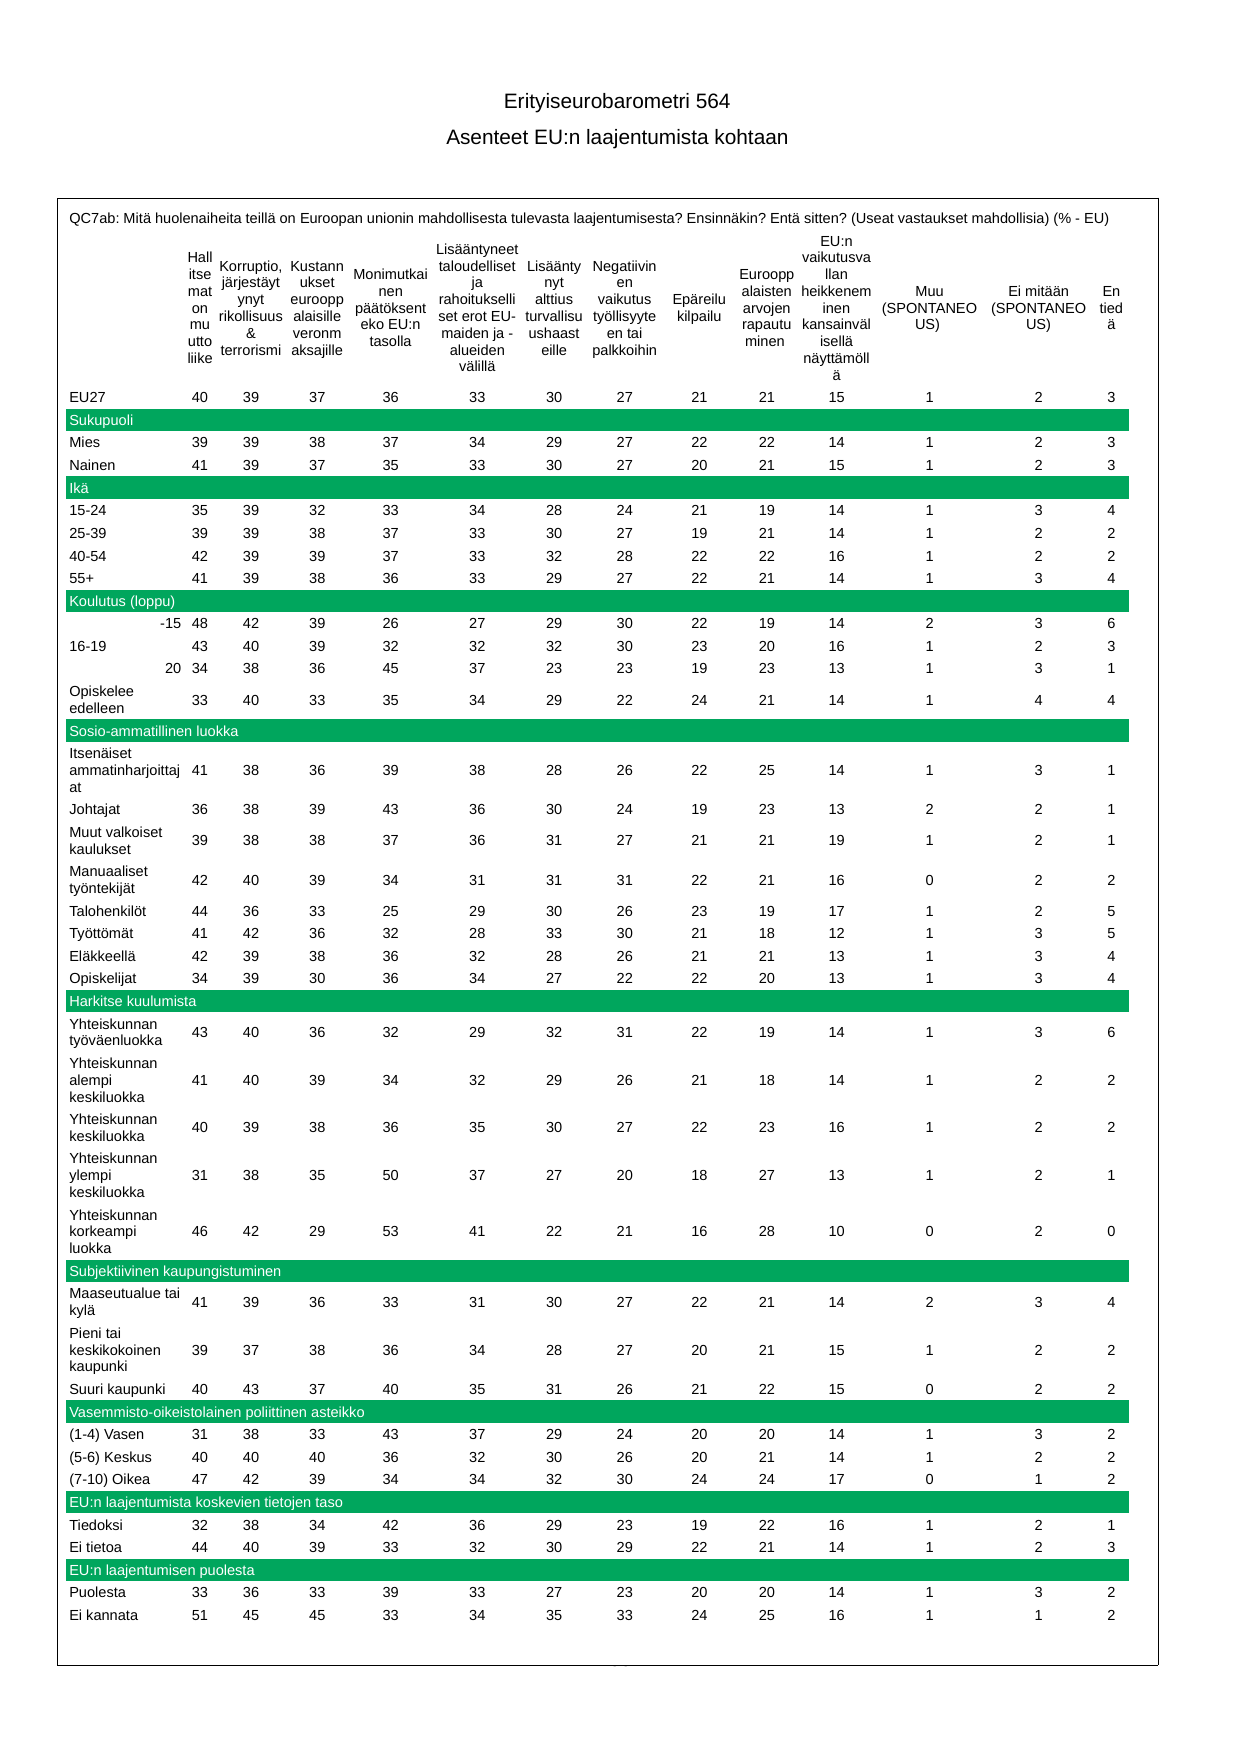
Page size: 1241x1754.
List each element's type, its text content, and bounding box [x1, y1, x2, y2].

table_cell 30 [522, 1536, 586, 1558]
table_cell 14 [798, 1052, 875, 1108]
table_cell 21 [663, 922, 735, 944]
table_cell 1 [875, 1322, 984, 1378]
table_cell 2 [984, 1446, 1093, 1468]
table_cell 19 [798, 821, 875, 860]
table_cell Lisääntyneet taloudelliset ja rahoitukselliset erot EU-maiden ja -alueiden välillä [433, 229, 522, 386]
table_cell 2 [1093, 1052, 1129, 1108]
table_cell 27 [586, 454, 663, 476]
table_cell 21 [735, 1446, 798, 1468]
table_cell 3 [984, 945, 1093, 967]
table_cell 29 [433, 899, 522, 922]
table_cell 23 [663, 635, 735, 657]
table_cell 30 [522, 798, 586, 821]
table_cell 4 [1093, 967, 1129, 990]
table_cell 21 [735, 1282, 798, 1322]
table_cell 38 [286, 945, 348, 967]
table_cell 39 [216, 499, 286, 522]
table_cell 36 [286, 1282, 348, 1322]
table_cell En tiedä [1093, 229, 1129, 386]
table_cell (1-4) Vasen [66, 1423, 184, 1446]
table_cell Manuaaliset työntekijät [66, 860, 184, 899]
table_cell 27 [586, 431, 663, 454]
table_cell 28 [522, 1322, 586, 1378]
table_cell 31 [433, 1282, 522, 1322]
table_cell Subjektiivinen kaupungistuminen [66, 1260, 1129, 1282]
table_cell 1 [875, 680, 984, 719]
table_cell 6 [1093, 612, 1129, 635]
table_cell 23 [735, 798, 798, 821]
table_cell 20 [663, 1446, 735, 1468]
table_cell 33 [433, 544, 522, 567]
table_cell 14 [798, 1446, 875, 1468]
table_cell Harkitse kuulumista [66, 990, 1129, 1012]
table_cell 16 [798, 1604, 875, 1626]
table_cell 39 [286, 635, 348, 657]
table_cell 22 [663, 860, 735, 899]
table_cell 20 [663, 1423, 735, 1446]
table_cell 14 [798, 499, 875, 522]
table_cell 36 [286, 657, 348, 680]
table_cell 2 [984, 860, 1093, 899]
table_cell 27 [586, 821, 663, 860]
table_cell 1 [875, 1581, 984, 1604]
table_cell Mies [66, 431, 184, 454]
table_cell 23 [586, 1513, 663, 1536]
table_cell 2 [984, 635, 1093, 657]
table_cell 2 [984, 1204, 1093, 1259]
table_cell 38 [216, 1147, 286, 1203]
table_cell 39 [216, 386, 286, 409]
table_cell 3 [984, 499, 1093, 522]
table_cell 42 [184, 544, 216, 567]
table_cell 40 [216, 635, 286, 657]
table_cell 14 [798, 1423, 875, 1446]
table_cell 40 [216, 1013, 286, 1052]
table_cell 1 [984, 1604, 1093, 1626]
table_cell 21 [735, 1322, 798, 1378]
table_cell Yhteiskunnan työväenluokka [66, 1013, 184, 1052]
table_cell 30 [522, 1282, 586, 1322]
table_cell 14 [798, 612, 875, 635]
table_cell 51 [184, 1604, 216, 1626]
table_cell 1 [1093, 742, 1129, 798]
table_cell 12 [798, 922, 875, 944]
table_cell 33 [348, 499, 432, 522]
table_cell 22 [663, 544, 735, 567]
table_cell 38 [216, 742, 286, 798]
table_cell 38 [216, 657, 286, 680]
table_cell 21 [663, 1378, 735, 1400]
table_cell 30 [586, 635, 663, 657]
table_cell 47 [184, 1468, 216, 1491]
table_cell 2 [984, 821, 1093, 860]
table_cell 39 [216, 454, 286, 476]
table_cell 2 [984, 1052, 1093, 1108]
table_cell 14 [798, 1282, 875, 1322]
table_cell 20 [663, 1322, 735, 1378]
table_cell 35 [348, 680, 432, 719]
table_cell Eläkkeellä [66, 945, 184, 967]
table_cell 35 [522, 1604, 586, 1626]
table_cell 1 [875, 657, 984, 680]
table_cell 34 [433, 1468, 522, 1491]
table_cell Epäreilu kilpailu [663, 229, 735, 386]
table_cell 42 [184, 945, 216, 967]
table_cell 23 [586, 657, 663, 680]
table_cell 40-54 [66, 544, 184, 567]
table_cell 19 [735, 899, 798, 922]
table_cell 15 [798, 1322, 875, 1378]
table_cell 39 [286, 1468, 348, 1491]
table_cell 21 [663, 1052, 735, 1108]
table_cell 38 [286, 431, 348, 454]
table_cell 26 [586, 1378, 663, 1400]
table_cell 2 [1093, 1423, 1129, 1446]
table_cell Johtajat [66, 798, 184, 821]
table_cell 14 [798, 1013, 875, 1052]
table_cell 2 [984, 431, 1093, 454]
table_cell 37 [433, 1147, 522, 1203]
table_cell 1 [875, 1446, 984, 1468]
table_cell 1 [1093, 798, 1129, 821]
table_cell 33 [286, 1581, 348, 1604]
table_cell 22 [735, 431, 798, 454]
table_cell 14 [798, 742, 875, 798]
table_cell 20 [735, 967, 798, 990]
table_cell 21 [735, 567, 798, 589]
table_cell 4 [1093, 680, 1129, 719]
table_cell 19 [663, 798, 735, 821]
table_cell 39 [184, 431, 216, 454]
table_cell 36 [184, 798, 216, 821]
table_cell 23 [663, 899, 735, 922]
table_cell 28 [433, 922, 522, 944]
table_cell 32 [348, 922, 432, 944]
table_cell 33 [184, 680, 216, 719]
table_cell 22 [663, 431, 735, 454]
table_cell Suuri kaupunki [66, 1378, 184, 1400]
table_cell Puolesta [66, 1581, 184, 1604]
table_cell 33 [433, 454, 522, 476]
table_cell 1 [875, 1108, 984, 1147]
table_cell Tiedoksi [66, 1513, 184, 1536]
table_cell Hallitsematon muuttoliike [184, 229, 216, 386]
table_cell 27 [522, 1147, 586, 1203]
table_cell 39 [184, 522, 216, 544]
table_cell 43 [216, 1378, 286, 1400]
table_cell 33 [348, 1604, 432, 1626]
table_cell Yhteiskunnan korkeampi luokka [66, 1204, 184, 1259]
table_cell 29 [522, 1513, 586, 1536]
table_cell 30 [522, 899, 586, 922]
table_cell 2 [984, 1513, 1093, 1536]
table_cell EU:n laajentumisen puolesta [66, 1559, 1129, 1581]
table_cell 1 [875, 1147, 984, 1203]
table_cell 1 [875, 567, 984, 589]
table_cell 0 [875, 1378, 984, 1400]
table_cell 4 [984, 680, 1093, 719]
table_cell 43 [348, 1423, 432, 1446]
table_cell 21 [663, 499, 735, 522]
table_cell 24 [586, 1423, 663, 1446]
table_cell 2 [984, 1147, 1093, 1203]
table_cell Talohenkilöt [66, 899, 184, 922]
table_cell 27 [522, 1581, 586, 1604]
table_cell 22 [735, 1378, 798, 1400]
table_cell 32 [348, 635, 432, 657]
table_cell 19 [663, 1513, 735, 1536]
table_cell 39 [184, 821, 216, 860]
table_cell 13 [798, 945, 875, 967]
table_cell 39 [184, 1322, 216, 1378]
table_cell 36 [348, 967, 432, 990]
table_cell 2 [875, 612, 984, 635]
table_cell 18 [735, 922, 798, 944]
table_cell 38 [216, 1513, 286, 1536]
table_cell 45 [348, 657, 432, 680]
table_cell 13 [798, 657, 875, 680]
table_cell 26 [586, 899, 663, 922]
table_cell 1 [875, 386, 984, 409]
table_cell 41 [184, 922, 216, 944]
table_cell 39 [286, 544, 348, 567]
table_cell 31 [586, 1013, 663, 1052]
table_cell 20 [735, 1423, 798, 1446]
table_cell 30 [522, 454, 586, 476]
table_cell 27 [735, 1147, 798, 1203]
table_cell 23 [735, 657, 798, 680]
table_cell 42 [216, 1204, 286, 1259]
table_cell 21 [735, 386, 798, 409]
table_cell 35 [433, 1108, 522, 1147]
table_cell 30 [522, 1108, 586, 1147]
table_cell 38 [286, 1108, 348, 1147]
table_cell 22 [663, 1536, 735, 1558]
table_cell 36 [433, 821, 522, 860]
table_cell 24 [735, 1468, 798, 1491]
table_cell 38 [286, 522, 348, 544]
table_cell 39 [216, 967, 286, 990]
table_cell 30 [586, 1468, 663, 1491]
table_cell 38 [286, 821, 348, 860]
table_cell 25 [348, 899, 432, 922]
table_cell 20 [586, 1147, 663, 1203]
table_cell 37 [348, 821, 432, 860]
table_cell 40 [216, 860, 286, 899]
table_cell 1 [875, 1052, 984, 1108]
table_cell 26 [586, 1446, 663, 1468]
table_cell 29 [522, 1423, 586, 1446]
table_cell 3 [1093, 454, 1129, 476]
table_cell 34 [433, 1604, 522, 1626]
table_cell 1 [1093, 1513, 1129, 1536]
table_cell 32 [184, 1513, 216, 1536]
table_cell 32 [348, 1013, 432, 1052]
table_cell 28 [586, 544, 663, 567]
table_cell 34 [184, 657, 216, 680]
table_cell 31 [586, 860, 663, 899]
table_cell 39 [286, 860, 348, 899]
table_cell 3 [1093, 1536, 1129, 1558]
table_cell 16-19 [66, 635, 184, 657]
table_cell 38 [433, 742, 522, 798]
table_cell 27 [433, 612, 522, 635]
table_cell 14 [798, 1581, 875, 1604]
table_cell 2 [984, 1536, 1093, 1558]
table_cell 19 [735, 1013, 798, 1052]
table_cell 40 [216, 1446, 286, 1468]
table_cell 34 [433, 431, 522, 454]
table_cell 26 [348, 612, 432, 635]
table_cell 22 [663, 1282, 735, 1322]
table_cell 3 [984, 1423, 1093, 1446]
table_cell 44 [184, 1536, 216, 1558]
table_cell Sukupuoli [66, 409, 1129, 431]
table_cell 36 [286, 742, 348, 798]
table_cell 22 [663, 612, 735, 635]
table_cell 19 [735, 499, 798, 522]
table_cell 36 [348, 1108, 432, 1147]
table_cell 36 [286, 1013, 348, 1052]
table_cell EU:n vaikutusvallan heikkeneminen kansainvälisellä näyttämöllä [798, 229, 875, 386]
table_cell Korruptio, järjestäytynyt rikollisuus & terrorismi [216, 229, 286, 386]
table_cell 27 [586, 386, 663, 409]
table_cell 33 [433, 386, 522, 409]
table_cell Opiskelijat [66, 967, 184, 990]
table_cell 33 [586, 1604, 663, 1626]
table_cell 17 [798, 1468, 875, 1491]
table_cell Maaseutualue tai kylä [66, 1282, 184, 1322]
table_cell (5-6) Keskus [66, 1446, 184, 1468]
table_cell 22 [735, 1513, 798, 1536]
table_cell 2 [984, 1322, 1093, 1378]
table_cell 30 [522, 386, 586, 409]
table_cell 32 [433, 1446, 522, 1468]
table_cell 14 [798, 431, 875, 454]
table_cell 2 [1093, 522, 1129, 544]
table_cell 20 [735, 635, 798, 657]
table_cell 34 [433, 499, 522, 522]
table_cell (7-10) Oikea [66, 1468, 184, 1491]
table_cell 27 [586, 1322, 663, 1378]
table_cell 40 [286, 1446, 348, 1468]
table_cell 38 [286, 567, 348, 589]
table_cell 39 [286, 798, 348, 821]
table_cell 33 [433, 1581, 522, 1604]
table_cell 39 [216, 1282, 286, 1322]
table_cell 3 [984, 1581, 1093, 1604]
table_cell 28 [522, 742, 586, 798]
table_cell Negatiivinen vaikutus työllisyyteen tai palkkoihin [586, 229, 663, 386]
table_cell 2 [984, 544, 1093, 567]
table_cell 33 [348, 1282, 432, 1322]
table_cell 29 [586, 1536, 663, 1558]
table_cell 21 [735, 945, 798, 967]
table_cell 31 [522, 1378, 586, 1400]
table_cell 31 [522, 821, 586, 860]
table_cell 32 [433, 635, 522, 657]
table_cell 27 [586, 522, 663, 544]
table_cell 32 [433, 1052, 522, 1108]
table_cell 1 [1093, 821, 1129, 860]
table_cell 26 [586, 1052, 663, 1108]
table_cell 24 [663, 680, 735, 719]
table_cell 2 [1093, 1446, 1129, 1468]
table_cell 1 [875, 742, 984, 798]
table_cell 41 [184, 742, 216, 798]
table_cell 29 [522, 612, 586, 635]
table_cell Eurooppalaisten arvojen rapautuminen [735, 229, 798, 386]
table_cell 20 [663, 454, 735, 476]
table_cell 21 [663, 945, 735, 967]
table_cell 28 [735, 1204, 798, 1259]
table_cell 34 [348, 1052, 432, 1108]
table_cell 24 [663, 1604, 735, 1626]
table_cell 50 [348, 1147, 432, 1203]
table_cell 42 [216, 1468, 286, 1491]
table_cell 29 [522, 431, 586, 454]
table_cell 43 [184, 1013, 216, 1052]
table_cell 1 [875, 967, 984, 990]
table_cell 15 [798, 1378, 875, 1400]
table_cell 1 [875, 1536, 984, 1558]
table_cell 2 [984, 454, 1093, 476]
table_cell 30 [522, 522, 586, 544]
table_cell 22 [522, 1204, 586, 1259]
table_cell 23 [522, 657, 586, 680]
table_cell 18 [735, 1052, 798, 1108]
table_cell 40 [348, 1378, 432, 1400]
table_cell Yhteiskunnan keskiluokka [66, 1108, 184, 1147]
table_cell 37 [348, 544, 432, 567]
table_cell 1 [875, 544, 984, 567]
table_cell 3 [984, 657, 1093, 680]
table_cell Sosio-ammatillinen luokka [66, 719, 1129, 742]
table_cell 21 [735, 680, 798, 719]
table_cell 32 [433, 1536, 522, 1558]
table_cell 31 [184, 1147, 216, 1203]
table_cell 33 [286, 1423, 348, 1446]
table_cell Vasemmisto-oikeistolainen poliittinen asteikko [66, 1400, 1129, 1423]
table_cell 16 [663, 1204, 735, 1259]
table_cell Yhteiskunnan ylempi keskiluokka [66, 1147, 184, 1203]
table_cell 2 [984, 899, 1093, 922]
table_cell 30 [522, 1446, 586, 1468]
table_cell 19 [735, 612, 798, 635]
table_cell 36 [348, 1446, 432, 1468]
table_cell 33 [433, 522, 522, 544]
table_cell 3 [984, 742, 1093, 798]
table_cell Muu (SPONTANEOUS) [875, 229, 984, 386]
table_cell 42 [348, 1513, 432, 1536]
table_cell 30 [286, 967, 348, 990]
table_cell 2 [1093, 1108, 1129, 1147]
table_cell 21 [735, 454, 798, 476]
table_cell 40 [216, 680, 286, 719]
table_cell 2 [984, 386, 1093, 409]
table_cell 0 [875, 860, 984, 899]
table_cell 41 [184, 1052, 216, 1108]
table_cell 37 [348, 522, 432, 544]
table_cell 38 [286, 1322, 348, 1378]
table_cell 14 [798, 567, 875, 589]
table_cell 36 [216, 899, 286, 922]
table_cell 3 [984, 922, 1093, 944]
table_cell 24 [586, 798, 663, 821]
table_cell 22 [663, 742, 735, 798]
table_cell 34 [184, 967, 216, 990]
table_cell 37 [286, 454, 348, 476]
table_cell Ei kannata [66, 1604, 184, 1626]
table_cell 30 [586, 612, 663, 635]
table_cell 45 [286, 1604, 348, 1626]
table_cell Itsenäiset ammatinharjoittajat [66, 742, 184, 798]
table_cell 39 [286, 612, 348, 635]
table_cell Ei tietoa [66, 1536, 184, 1558]
table_cell 26 [586, 742, 663, 798]
table_cell 42 [216, 922, 286, 944]
table_cell 38 [216, 1423, 286, 1446]
table_cell 32 [522, 1013, 586, 1052]
table_cell 4 [1093, 499, 1129, 522]
table_cell 20 [66, 657, 184, 680]
table_cell 22 [663, 1013, 735, 1052]
table_cell 32 [522, 1468, 586, 1491]
table_cell 40 [216, 1052, 286, 1108]
table_cell 46 [184, 1204, 216, 1259]
table_cell 19 [663, 657, 735, 680]
table_cell 13 [798, 798, 875, 821]
table_cell Pieni tai keskikokoinen kaupunki [66, 1322, 184, 1378]
table_cell 37 [433, 657, 522, 680]
table_cell 27 [522, 967, 586, 990]
table_cell 34 [348, 1468, 432, 1491]
table_cell Yhteiskunnan alempi keskiluokka [66, 1052, 184, 1108]
table_cell 13 [798, 967, 875, 990]
table_cell 38 [216, 798, 286, 821]
table_cell Lisääntynyt alttius turvallisuushaasteille [522, 229, 586, 386]
table_cell 16 [798, 1513, 875, 1536]
table_cell 34 [433, 680, 522, 719]
table_cell 37 [286, 1378, 348, 1400]
table_cell 2 [1093, 1604, 1129, 1626]
table_cell 2 [875, 1282, 984, 1322]
table_cell 21 [663, 386, 735, 409]
table_cell 3 [1093, 431, 1129, 454]
table_cell 4 [1093, 945, 1129, 967]
table_cell 40 [184, 1446, 216, 1468]
table_cell 35 [286, 1147, 348, 1203]
table_cell 29 [522, 567, 586, 589]
table_cell 2 [984, 1378, 1093, 1400]
table_cell 29 [286, 1204, 348, 1259]
table_cell 37 [286, 386, 348, 409]
table_cell 0 [875, 1204, 984, 1259]
table_cell [66, 229, 184, 386]
table_cell 36 [433, 1513, 522, 1536]
table_cell 39 [286, 1536, 348, 1558]
table_cell 32 [433, 945, 522, 967]
table_cell 22 [586, 680, 663, 719]
table_cell 43 [184, 635, 216, 657]
table_cell 14 [798, 1536, 875, 1558]
table_header QC7ab: Mitä huolenaiheita teillä on Euroopan unionin mahdollisesta tulevasta laajentumisesta? Ensinnäkin? Entä sitten? (Useat vastaukset mahdollisia) (% - EU) [66, 207, 1129, 229]
table_cell 1 [875, 431, 984, 454]
table_cell 2 [1093, 860, 1129, 899]
table_cell 2 [984, 1108, 1093, 1147]
table_cell 2 [875, 798, 984, 821]
table_cell 36 [348, 567, 432, 589]
table_cell 36 [348, 386, 432, 409]
table_cell 22 [586, 967, 663, 990]
table_cell 5 [1093, 899, 1129, 922]
table_cell 22 [663, 967, 735, 990]
table_cell 55+ [66, 567, 184, 589]
table_cell 41 [184, 567, 216, 589]
table_cell 21 [586, 1204, 663, 1259]
table_cell 14 [798, 522, 875, 544]
table_cell 42 [184, 860, 216, 899]
table_cell 16 [798, 544, 875, 567]
table_cell 22 [663, 1108, 735, 1147]
table_cell 42 [216, 612, 286, 635]
table_cell 39 [348, 1581, 432, 1604]
table_cell 15-24 [66, 499, 184, 522]
table_cell 23 [735, 1108, 798, 1147]
table_cell 33 [433, 567, 522, 589]
table_cell 2 [984, 522, 1093, 544]
table_cell 0 [1093, 1204, 1129, 1259]
table_cell 35 [433, 1378, 522, 1400]
table_cell 41 [184, 454, 216, 476]
table_cell 39 [348, 742, 432, 798]
table_cell Nainen [66, 454, 184, 476]
table_cell 34 [286, 1513, 348, 1536]
table_cell 16 [798, 860, 875, 899]
table_cell Muut valkoiset kaulukset [66, 821, 184, 860]
table_cell 5 [1093, 922, 1129, 944]
table_cell 37 [433, 1423, 522, 1446]
table_cell 13 [798, 1147, 875, 1203]
table_cell 43 [348, 798, 432, 821]
table_cell 1 [875, 821, 984, 860]
table_cell 39 [216, 945, 286, 967]
table_cell 45 [216, 1604, 286, 1626]
table_cell 27 [586, 1282, 663, 1322]
table_cell 30 [586, 922, 663, 944]
table_cell 31 [433, 860, 522, 899]
table_cell 29 [433, 1013, 522, 1052]
table_cell 3 [984, 612, 1093, 635]
table_cell 40 [184, 1378, 216, 1400]
table_cell 34 [433, 1322, 522, 1378]
table_cell 20 [735, 1581, 798, 1604]
table_cell 39 [216, 522, 286, 544]
table_cell 28 [522, 945, 586, 967]
table_cell 22 [735, 544, 798, 567]
table_cell 17 [798, 899, 875, 922]
table_cell 35 [184, 499, 216, 522]
table_cell 39 [216, 1108, 286, 1147]
table_cell 1 [875, 922, 984, 944]
table_cell 1 [984, 1468, 1093, 1491]
table_cell 1 [1093, 657, 1129, 680]
table_cell Monimutkainen päätöksenteko EU:n tasolla [348, 229, 432, 386]
table_cell 33 [184, 1581, 216, 1604]
table_cell 36 [433, 798, 522, 821]
table_cell 32 [522, 544, 586, 567]
table_cell 27 [586, 1108, 663, 1147]
table_cell 21 [735, 1536, 798, 1558]
table_cell 32 [286, 499, 348, 522]
table_cell 38 [216, 821, 286, 860]
table_cell 28 [522, 499, 586, 522]
table_cell 0 [875, 1468, 984, 1491]
table_cell 10 [798, 1204, 875, 1259]
table_cell 18 [663, 1147, 735, 1203]
table_cell EU:n laajentumista koskevien tietojen taso [66, 1491, 1129, 1513]
table_cell 1 [875, 1513, 984, 1536]
table_cell 3 [1093, 386, 1129, 409]
table_cell 16 [798, 1108, 875, 1147]
table_cell 23 [586, 1581, 663, 1604]
table_cell 40 [184, 386, 216, 409]
table_cell 33 [286, 899, 348, 922]
table_cell 35 [348, 454, 432, 476]
table_cell 2 [984, 798, 1093, 821]
table_cell 37 [216, 1322, 286, 1378]
table_cell 24 [663, 1468, 735, 1491]
table_cell 37 [348, 431, 432, 454]
table_cell 3 [984, 567, 1093, 589]
table_cell 1 [875, 945, 984, 967]
table_cell Opiskelee edelleen [66, 680, 184, 719]
table_cell 39 [216, 544, 286, 567]
table_cell 24 [586, 499, 663, 522]
table_cell 21 [663, 821, 735, 860]
table_cell 1 [1093, 1147, 1129, 1203]
table_cell 25-39 [66, 522, 184, 544]
table_cell 39 [286, 1052, 348, 1108]
table_cell 31 [522, 860, 586, 899]
table_cell 21 [735, 522, 798, 544]
table_cell 33 [522, 922, 586, 944]
table_cell 44 [184, 899, 216, 922]
table_cell 33 [348, 1536, 432, 1558]
table_cell 3 [1093, 635, 1129, 657]
table_cell 16 [798, 635, 875, 657]
table_cell 34 [433, 967, 522, 990]
table_cell 3 [984, 967, 1093, 990]
table_cell 1 [875, 1013, 984, 1052]
table_cell 22 [663, 567, 735, 589]
table_cell 34 [348, 860, 432, 899]
table_cell 36 [216, 1581, 286, 1604]
table_cell 29 [522, 680, 586, 719]
table_cell 3 [984, 1282, 1093, 1322]
table_cell 1 [875, 1604, 984, 1626]
table_cell 48 [184, 612, 216, 635]
table_cell 1 [875, 522, 984, 544]
table_cell 26 [586, 945, 663, 967]
table_cell 2 [1093, 1581, 1129, 1604]
table_cell Ei mitään (SPONTANEOUS) [984, 229, 1093, 386]
table_cell 40 [184, 1108, 216, 1147]
table_cell Kustannukset eurooppalaisille veronmaksajille [286, 229, 348, 386]
table_cell 41 [184, 1282, 216, 1322]
table_cell 39 [216, 431, 286, 454]
table_cell 25 [735, 1604, 798, 1626]
table_cell 53 [348, 1204, 432, 1259]
table_cell 2 [1093, 544, 1129, 567]
table_cell 1 [875, 1423, 984, 1446]
table_cell 36 [348, 1322, 432, 1378]
table_cell 31 [184, 1423, 216, 1446]
table_cell 4 [1093, 1282, 1129, 1322]
table_cell 4 [1093, 567, 1129, 589]
table_cell 14 [798, 680, 875, 719]
table_cell 33 [286, 680, 348, 719]
table_cell 41 [433, 1204, 522, 1259]
table_cell 2 [1093, 1378, 1129, 1400]
table_cell 2 [1093, 1468, 1129, 1491]
table_cell 1 [875, 635, 984, 657]
table_cell EU27 [66, 386, 184, 409]
table_cell 29 [522, 1052, 586, 1108]
table_cell 1 [875, 454, 984, 476]
table_cell 36 [286, 922, 348, 944]
table_cell 36 [348, 945, 432, 967]
table_cell 40 [216, 1536, 286, 1558]
table_cell 15 [798, 454, 875, 476]
table_cell Ikä [66, 476, 1129, 499]
table_cell 15 [798, 386, 875, 409]
table_cell 6 [1093, 1013, 1129, 1052]
table_cell 25 [735, 742, 798, 798]
table_cell 1 [875, 499, 984, 522]
table_cell Koulutus (loppu) [66, 590, 1129, 612]
table_cell -15 [66, 612, 184, 635]
table_cell Työttömät [66, 922, 184, 944]
table_cell 19 [663, 522, 735, 544]
table_cell 39 [216, 567, 286, 589]
table_cell 21 [735, 821, 798, 860]
table_cell 1 [875, 899, 984, 922]
table_cell 20 [663, 1581, 735, 1604]
table_cell 21 [735, 860, 798, 899]
table_cell 27 [586, 567, 663, 589]
table_cell 2 [1093, 1322, 1129, 1378]
table_cell 32 [522, 635, 586, 657]
table_cell 3 [984, 1013, 1093, 1052]
